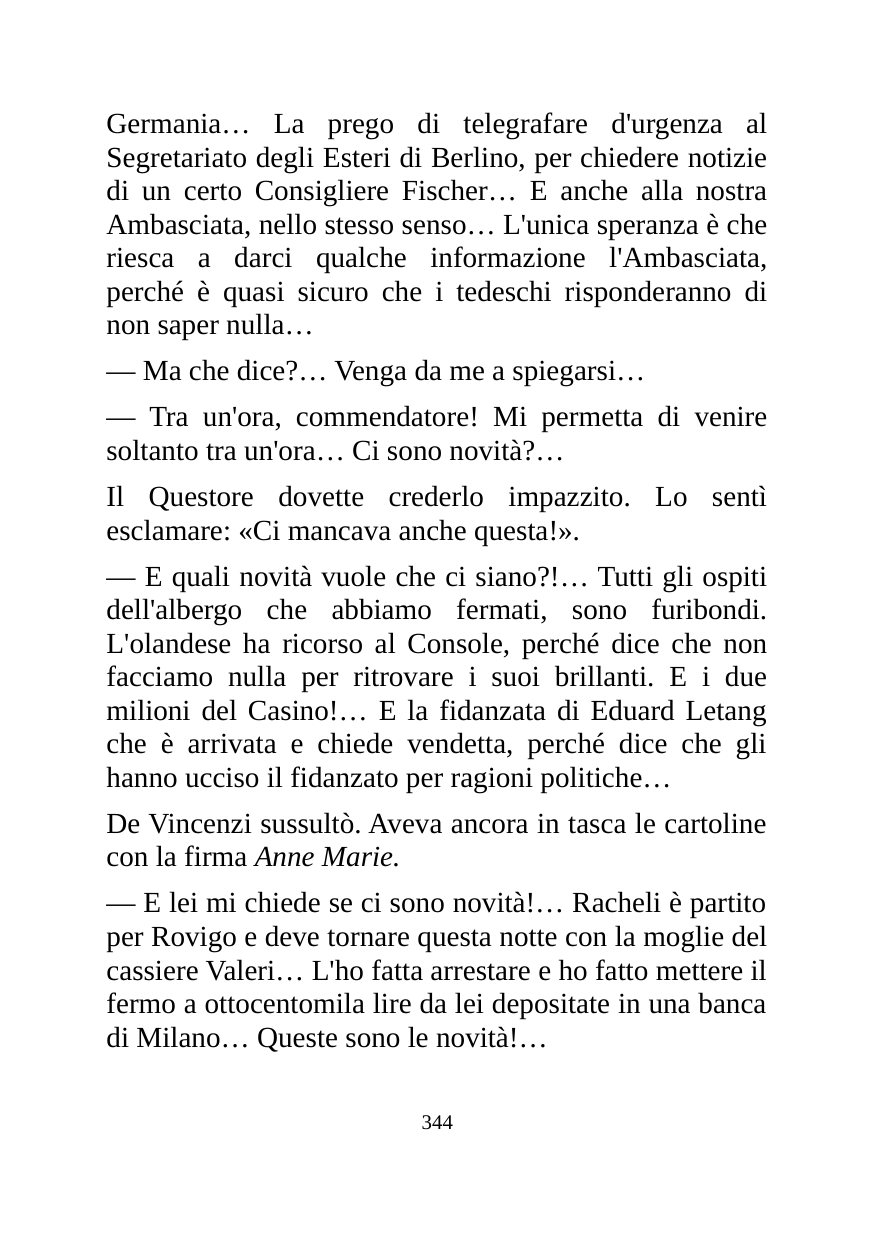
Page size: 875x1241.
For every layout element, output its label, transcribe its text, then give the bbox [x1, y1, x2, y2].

text — E quali novità vuole che ci siano?!… Tutti gli ospiti dell'albergo che abbiamo fermati, sono furibondi. L'olandese ha ricorso al Console, perché dice che non facciamo nulla per ritrovare i suoi brillanti. E i due milioni del Casino!… E la fidanzata di Eduard Letang che è arrivata e chiede vendetta, perché dice che gli hanno ucciso il fidanzato per ragioni politiche… [106, 559, 768, 793]
text — E lei mi chiede se ci sono novità!… Racheli è partito per Rovigo e deve tornare questa notte con la moglie del cassiere Valeri… L'ho fatta arrestare e ho fatto mettere il fermo a ottocentomila lire da lei depositate in una banca di Milano… Queste sono le novità!… [106, 886, 768, 1053]
text Il Questore dovette crederlo impazzito. Lo sentì esclamare: «Ci mancava anche questa!». [106, 479, 768, 546]
text — Tra un'ora, commendatore! Mi permetta di venire soltanto tra un'ora… Ci sono novità?… [106, 399, 768, 467]
text De Vincenzi sussultò. Aveva ancora in tasca le cartoline con la firma Anne Marie. [106, 806, 768, 873]
text Germania… La prego di telegrafare d'urgenza al Segretariato degli Esteri di Berlino, per chiedere notizie di un certo Consigliere Fischer… E anche alla nostra Ambasciata, nello stesso senso… L'unica speranza è che riesca a darci qualche informazione l'Ambasciata, perché è quasi sicuro che i tedeschi risponderanno di non saper nulla… [106, 106, 768, 341]
text — Ma che dice?… Venga da me a spiegarsi… [106, 353, 768, 387]
